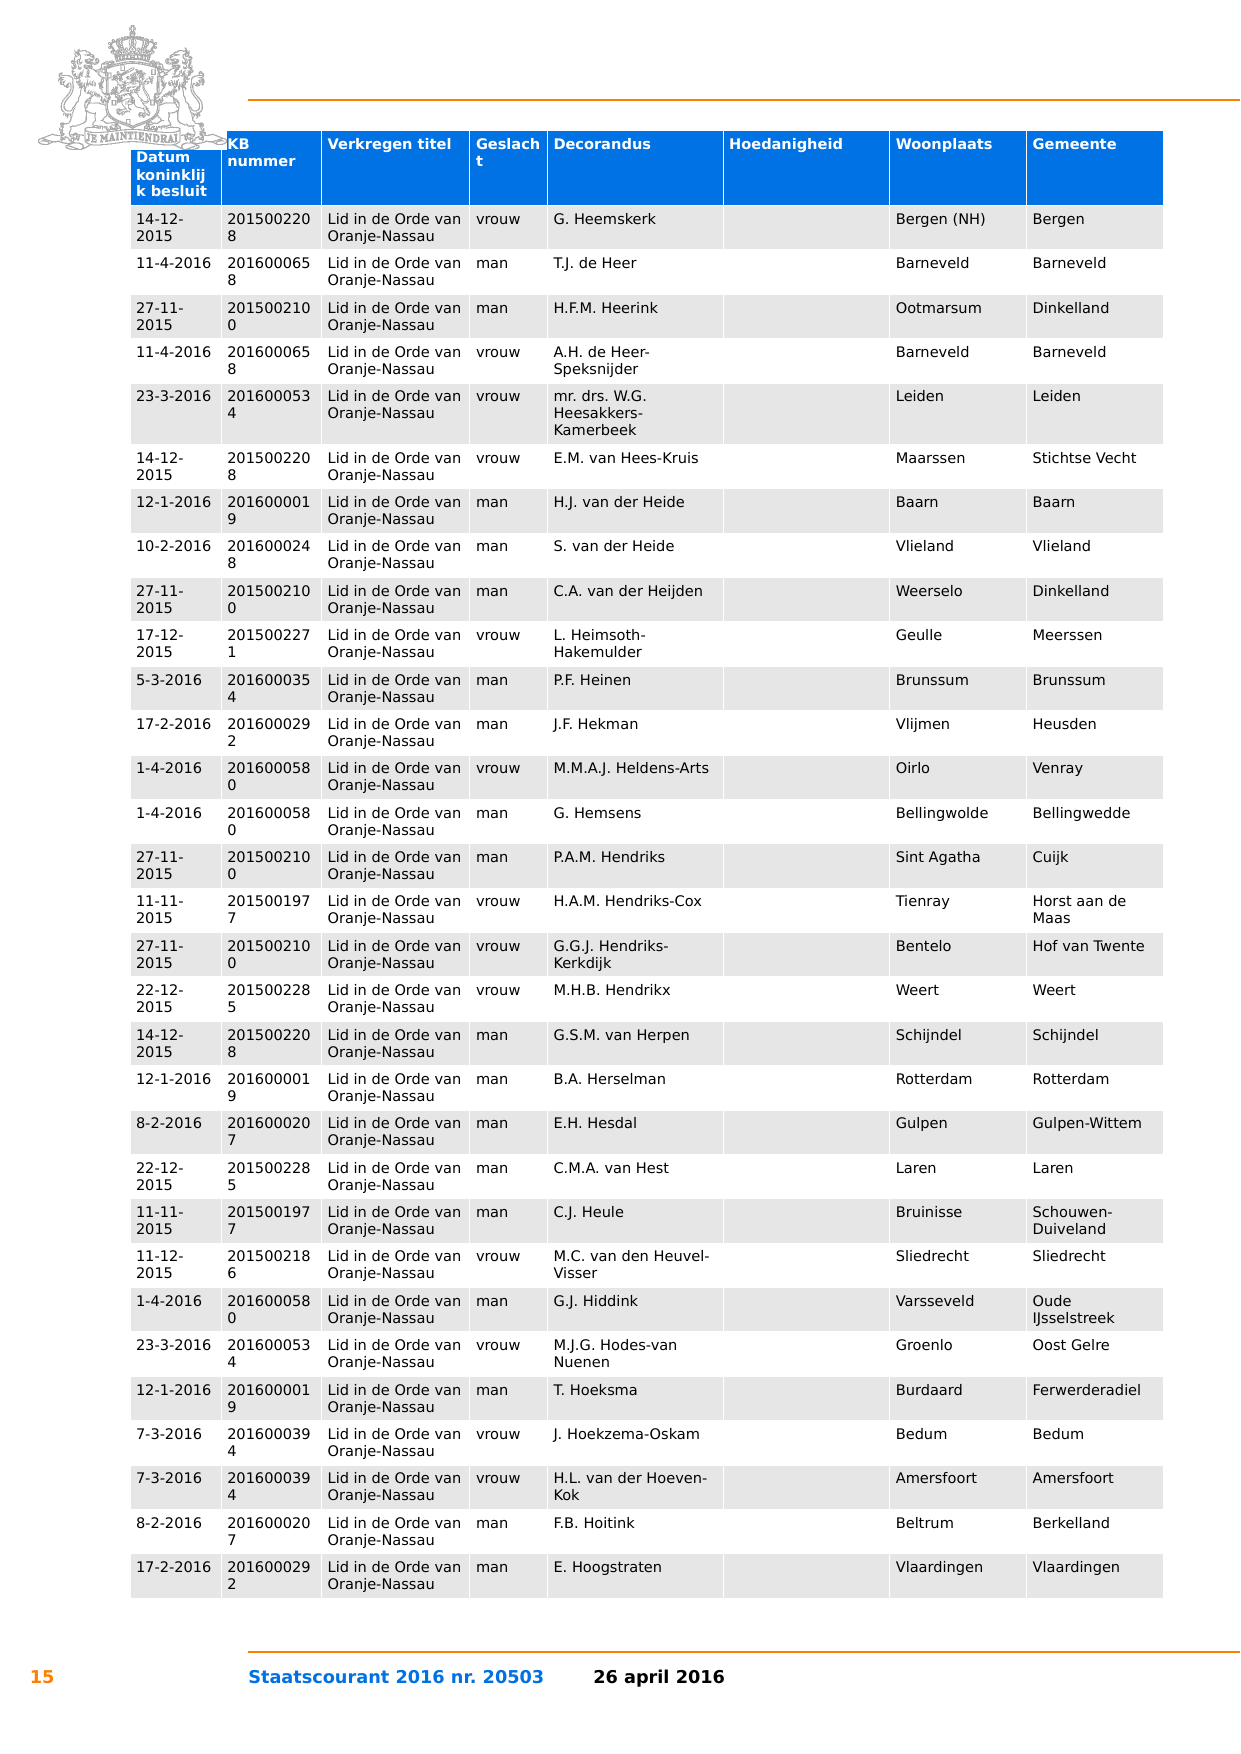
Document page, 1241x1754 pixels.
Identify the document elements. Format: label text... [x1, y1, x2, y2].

table_header Hoedanigheid [724, 131, 889, 205]
table_cell 7-3-2016 [131, 1466, 221, 1509]
table_cell M.J.G. Hodes-van Nuenen [548, 1333, 723, 1376]
table_header Datum koninklijk besluit [131, 150, 221, 205]
table_cell E. Hoogstraten [548, 1554, 723, 1598]
table_cell [724, 1333, 889, 1376]
table_cell Weerselo [890, 578, 1026, 621]
table_cell C.M.A. van Hest [548, 1155, 723, 1198]
table_cell 2016000394 [222, 1421, 321, 1464]
table_cell Lid in de Orde van Oranje-Nassau [322, 800, 469, 843]
table_cell Barneveld [1027, 250, 1163, 294]
table_cell Tienray [890, 889, 1026, 932]
table_cell 17-2-2016 [131, 711, 221, 754]
table_cell Lid in de Orde van Oranje-Nassau [322, 1066, 469, 1109]
table_cell [724, 978, 889, 1021]
table_cell 2016000394 [222, 1466, 321, 1509]
table_cell man [470, 844, 547, 888]
table_cell Lid in de Orde van Oranje-Nassau [322, 1155, 469, 1198]
table_cell 2016000658 [222, 250, 321, 294]
table_cell G.J. Hiddink [548, 1288, 723, 1331]
table_cell [724, 1022, 889, 1065]
table_header Geslacht [470, 131, 547, 205]
table_cell man [470, 800, 547, 843]
table_header Gemeente [1027, 131, 1163, 205]
table_cell Meerssen [1027, 623, 1163, 666]
table_cell Dinkelland [1027, 295, 1163, 338]
table_cell Brunssum [890, 667, 1026, 710]
table_cell Gulpen [890, 1111, 1026, 1154]
table_cell Sint Agatha [890, 844, 1026, 888]
table_cell [724, 1377, 889, 1420]
table_cell 2015002285 [222, 978, 321, 1021]
table_cell Baarn [890, 489, 1026, 533]
table_cell man [470, 578, 547, 621]
table_cell Lid in de Orde van Oranje-Nassau [322, 489, 469, 533]
table_cell 2016000019 [222, 1066, 321, 1109]
table_cell 1-4-2016 [131, 1288, 221, 1331]
table_cell [724, 1244, 889, 1287]
table_cell Ootmarsum [890, 295, 1026, 338]
table_cell Lid in de Orde van Oranje-Nassau [322, 1377, 469, 1420]
table_cell man [470, 1377, 547, 1420]
table_cell 17-2-2016 [131, 1554, 221, 1598]
table_cell [724, 800, 889, 843]
table_cell Bedum [890, 1421, 1026, 1464]
table_cell vrouw [470, 206, 547, 249]
table_cell Weert [890, 978, 1026, 1021]
table_cell T. Hoeksma [548, 1377, 723, 1420]
table_cell Sliedrecht [890, 1244, 1026, 1287]
table_cell P.F. Heinen [548, 667, 723, 710]
table_cell C.J. Heule [548, 1199, 723, 1243]
table_cell man [470, 1510, 547, 1553]
table_cell Lid in de Orde van Oranje-Nassau [322, 1244, 469, 1287]
table_cell 11-4-2016 [131, 339, 221, 382]
table_cell 11-11-2015 [131, 1199, 221, 1243]
table_cell Sliedrecht [1027, 1244, 1163, 1287]
table_cell man [470, 295, 547, 338]
table_cell [724, 1510, 889, 1553]
table_cell Venray [1027, 756, 1163, 799]
table_cell Brunssum [1027, 667, 1163, 710]
table_cell Lid in de Orde van Oranje-Nassau [322, 1554, 469, 1598]
table_cell 2015002208 [222, 1022, 321, 1065]
table_cell Lid in de Orde van Oranje-Nassau [322, 1421, 469, 1464]
table_cell vrouw [470, 384, 547, 444]
table_cell man [470, 711, 547, 754]
table_cell [724, 445, 889, 488]
table_cell Lid in de Orde van Oranje-Nassau [322, 384, 469, 444]
table_cell Lid in de Orde van Oranje-Nassau [322, 445, 469, 488]
table_cell 2016000580 [222, 756, 321, 799]
table_cell Lid in de Orde van Oranje-Nassau [322, 978, 469, 1021]
table_cell E.H. Hesdal [548, 1111, 723, 1154]
table_cell A.H. de Heer-Speksnijder [548, 339, 723, 382]
table_cell M.M.A.J. Heldens-Arts [548, 756, 723, 799]
table_cell 12-1-2016 [131, 489, 221, 533]
table_cell Lid in de Orde van Oranje-Nassau [322, 1466, 469, 1509]
table_cell M.C. van den Heuvel-Visser [548, 1244, 723, 1287]
table_cell 2016000292 [222, 711, 321, 754]
table_cell 12-1-2016 [131, 1066, 221, 1109]
table_header Woonplaats [890, 131, 1026, 205]
table_cell 10-2-2016 [131, 534, 221, 577]
table_cell [724, 1199, 889, 1243]
table_cell Barneveld [890, 339, 1026, 382]
table_cell 2015002285 [222, 1155, 321, 1198]
table_cell Lid in de Orde van Oranje-Nassau [322, 844, 469, 888]
table_cell [724, 756, 889, 799]
table_cell [724, 250, 889, 294]
table_cell Leiden [1027, 384, 1163, 444]
table_cell [724, 339, 889, 382]
table_cell Gulpen-Wittem [1027, 1111, 1163, 1154]
table_cell Oirlo [890, 756, 1026, 799]
table_cell Vlijmen [890, 711, 1026, 754]
table_cell 2016000019 [222, 489, 321, 533]
table_cell 2015002208 [222, 206, 321, 249]
table_cell vrouw [470, 933, 547, 976]
table_cell Barneveld [1027, 339, 1163, 382]
table_cell 23-3-2016 [131, 384, 221, 444]
table_cell 2015001977 [222, 1199, 321, 1243]
table_cell Lid in de Orde van Oranje-Nassau [322, 1022, 469, 1065]
table_cell B.A. Herselman [548, 1066, 723, 1109]
table_cell 12-1-2016 [131, 1377, 221, 1420]
table_cell mr. drs. W.G. Heesakkers-Kamerbeek [548, 384, 723, 444]
table_cell 2016000534 [222, 1333, 321, 1376]
table_cell Laren [1027, 1155, 1163, 1198]
table_cell 2016000580 [222, 800, 321, 843]
table_cell H.L. van der Hoeven-Kok [548, 1466, 723, 1509]
table_cell vrouw [470, 978, 547, 1021]
table_cell Rotterdam [1027, 1066, 1163, 1109]
table_cell [724, 206, 889, 249]
table_cell Bruinisse [890, 1199, 1026, 1243]
table_cell C.A. van der Heijden [548, 578, 723, 621]
table_cell Oost Gelre [1027, 1333, 1163, 1376]
table_cell Lid in de Orde van Oranje-Nassau [322, 933, 469, 976]
table_cell [724, 711, 889, 754]
table_cell 2015002100 [222, 933, 321, 976]
table_cell 2015002271 [222, 623, 321, 666]
table_cell [724, 889, 889, 932]
table_cell Lid in de Orde van Oranje-Nassau [322, 623, 469, 666]
table_cell Lid in de Orde van Oranje-Nassau [322, 711, 469, 754]
table_cell Bergen (NH) [890, 206, 1026, 249]
table_cell Heusden [1027, 711, 1163, 754]
table_cell Bentelo [890, 933, 1026, 976]
table_cell 14-12-2015 [131, 1022, 221, 1065]
table_cell H.F.M. Heerink [548, 295, 723, 338]
table_cell [724, 1466, 889, 1509]
table_cell [724, 295, 889, 338]
table_cell Lid in de Orde van Oranje-Nassau [322, 667, 469, 710]
table_cell [724, 384, 889, 444]
table_cell Lid in de Orde van Oranje-Nassau [322, 295, 469, 338]
table_cell Ferwerderadiel [1027, 1377, 1163, 1420]
table_cell Bergen [1027, 206, 1163, 249]
table_cell Laren [890, 1155, 1026, 1198]
table_cell Groenlo [890, 1333, 1026, 1376]
table_cell 11-4-2016 [131, 250, 221, 294]
table_cell Weert [1027, 978, 1163, 1021]
table_cell 5-3-2016 [131, 667, 221, 710]
table_cell Geulle [890, 623, 1026, 666]
table_cell Bellingwedde [1027, 800, 1163, 843]
table_cell 2015002186 [222, 1244, 321, 1287]
table_cell man [470, 534, 547, 577]
table_cell 1-4-2016 [131, 800, 221, 843]
table_cell Leiden [890, 384, 1026, 444]
table_cell 17-12-2015 [131, 623, 221, 666]
table_cell 2015002100 [222, 295, 321, 338]
table_cell Amersfoort [890, 1466, 1026, 1509]
table_cell J.F. Hekman [548, 711, 723, 754]
table_cell 11-12-2015 [131, 1244, 221, 1287]
table_header KB nummer [222, 131, 321, 205]
table_cell man [470, 1554, 547, 1598]
table_cell [724, 1288, 889, 1331]
table_cell man [470, 1155, 547, 1198]
table_cell 14-12-2015 [131, 445, 221, 488]
table_cell Lid in de Orde van Oranje-Nassau [322, 250, 469, 294]
table_cell 14-12-2015 [131, 206, 221, 249]
table_cell [724, 1066, 889, 1109]
table_cell Dinkelland [1027, 578, 1163, 621]
table_cell G.G.J. Hendriks-Kerkdijk [548, 933, 723, 976]
table_cell Schouwen-Duiveland [1027, 1199, 1163, 1243]
table_cell M.H.B. Hendrikx [548, 978, 723, 1021]
table_cell Amersfoort [1027, 1466, 1163, 1509]
table_cell vrouw [470, 445, 547, 488]
table_cell Horst aan de Maas [1027, 889, 1163, 932]
table_cell [724, 1554, 889, 1598]
table_cell Lid in de Orde van Oranje-Nassau [322, 1111, 469, 1154]
table_cell 1-4-2016 [131, 756, 221, 799]
table_cell man [470, 1199, 547, 1243]
table_cell 11-11-2015 [131, 889, 221, 932]
table_cell Lid in de Orde van Oranje-Nassau [322, 889, 469, 932]
table_cell vrouw [470, 1421, 547, 1464]
table_cell Lid in de Orde van Oranje-Nassau [322, 1510, 469, 1553]
table_cell Oude IJsselstreek [1027, 1288, 1163, 1331]
table_cell vrouw [470, 1244, 547, 1287]
table_cell [724, 1111, 889, 1154]
table_cell [724, 578, 889, 621]
table_cell Stichtse Vecht [1027, 445, 1163, 488]
table_cell man [470, 250, 547, 294]
table_cell Barneveld [890, 250, 1026, 294]
picture [38, 25, 227, 150]
table_cell vrouw [470, 1466, 547, 1509]
table_cell Cuijk [1027, 844, 1163, 888]
table_cell Bellingwolde [890, 800, 1026, 843]
table_cell Maarssen [890, 445, 1026, 488]
table_cell vrouw [470, 889, 547, 932]
table_cell 2016000207 [222, 1111, 321, 1154]
table_cell Lid in de Orde van Oranje-Nassau [322, 1333, 469, 1376]
table_cell F.B. Hoitink [548, 1510, 723, 1553]
table_cell S. van der Heide [548, 534, 723, 577]
table_cell Rotterdam [890, 1066, 1026, 1109]
table_cell Lid in de Orde van Oranje-Nassau [322, 578, 469, 621]
table_cell 2015002100 [222, 578, 321, 621]
table_cell J. Hoekzema-Oskam [548, 1421, 723, 1464]
table_cell Lid in de Orde van Oranje-Nassau [322, 206, 469, 249]
table_cell 8-2-2016 [131, 1510, 221, 1553]
table_cell 2016000207 [222, 1510, 321, 1553]
table_cell 2016000580 [222, 1288, 321, 1331]
table_cell Vlieland [890, 534, 1026, 577]
table_cell man [470, 489, 547, 533]
table_cell Berkelland [1027, 1510, 1163, 1553]
table_cell 23-3-2016 [131, 1333, 221, 1376]
table_cell E.M. van Hees-Kruis [548, 445, 723, 488]
table_cell 22-12-2015 [131, 978, 221, 1021]
table_cell 2016000658 [222, 339, 321, 382]
table_cell 8-2-2016 [131, 1111, 221, 1154]
table_cell [724, 844, 889, 888]
table_cell Varsseveld [890, 1288, 1026, 1331]
table_cell Bedum [1027, 1421, 1163, 1464]
table_cell G.S.M. van Herpen [548, 1022, 723, 1065]
table_cell vrouw [470, 1333, 547, 1376]
table_cell [724, 1155, 889, 1198]
table_cell [724, 1421, 889, 1464]
table_cell Vlaardingen [1027, 1554, 1163, 1598]
table_cell vrouw [470, 339, 547, 382]
table_cell 27-11-2015 [131, 933, 221, 976]
table_cell G. Heemskerk [548, 206, 723, 249]
table_cell 22-12-2015 [131, 1155, 221, 1198]
table_header Decorandus [548, 131, 723, 205]
table_cell [724, 933, 889, 976]
table_cell Burdaard [890, 1377, 1026, 1420]
table_cell Baarn [1027, 489, 1163, 533]
table_cell Lid in de Orde van Oranje-Nassau [322, 339, 469, 382]
table_cell vrouw [470, 623, 547, 666]
table_cell vrouw [470, 756, 547, 799]
table_cell Lid in de Orde van Oranje-Nassau [322, 756, 469, 799]
table_cell H.J. van der Heide [548, 489, 723, 533]
table_cell 2016000534 [222, 384, 321, 444]
table_cell [724, 489, 889, 533]
table_cell 7-3-2016 [131, 1421, 221, 1464]
table_cell 2016000292 [222, 1554, 321, 1598]
table_header Verkregen titel [322, 131, 469, 205]
table_cell Schijndel [890, 1022, 1026, 1065]
table_cell Hof van Twente [1027, 933, 1163, 976]
table_cell T.J. de Heer [548, 250, 723, 294]
table_cell man [470, 1111, 547, 1154]
table_cell [724, 623, 889, 666]
table_cell [724, 534, 889, 577]
table_cell 2015002100 [222, 844, 321, 888]
table_cell Lid in de Orde van Oranje-Nassau [322, 534, 469, 577]
table_cell H.A.M. Hendriks-Cox [548, 889, 723, 932]
table_cell 2015002208 [222, 445, 321, 488]
table_cell man [470, 667, 547, 710]
table_cell Vlaardingen [890, 1554, 1026, 1598]
table_cell 2016000019 [222, 1377, 321, 1420]
table_cell Beltrum [890, 1510, 1026, 1553]
table_cell 2016000354 [222, 667, 321, 710]
table_cell Schijndel [1027, 1022, 1163, 1065]
table_cell P.A.M. Hendriks [548, 844, 723, 888]
table_cell L. Heimsoth-Hakemulder [548, 623, 723, 666]
table_cell 2015001977 [222, 889, 321, 932]
table_cell 27-11-2015 [131, 578, 221, 621]
table_cell Lid in de Orde van Oranje-Nassau [322, 1199, 469, 1243]
table_cell G. Hemsens [548, 800, 723, 843]
table_cell Vlieland [1027, 534, 1163, 577]
table_cell [724, 667, 889, 710]
table_cell Lid in de Orde van Oranje-Nassau [322, 1288, 469, 1331]
table_cell man [470, 1022, 547, 1065]
table_cell man [470, 1288, 547, 1331]
table_cell 2016000248 [222, 534, 321, 577]
table_cell man [470, 1066, 547, 1109]
table_cell 27-11-2015 [131, 844, 221, 888]
table_cell 27-11-2015 [131, 295, 221, 338]
